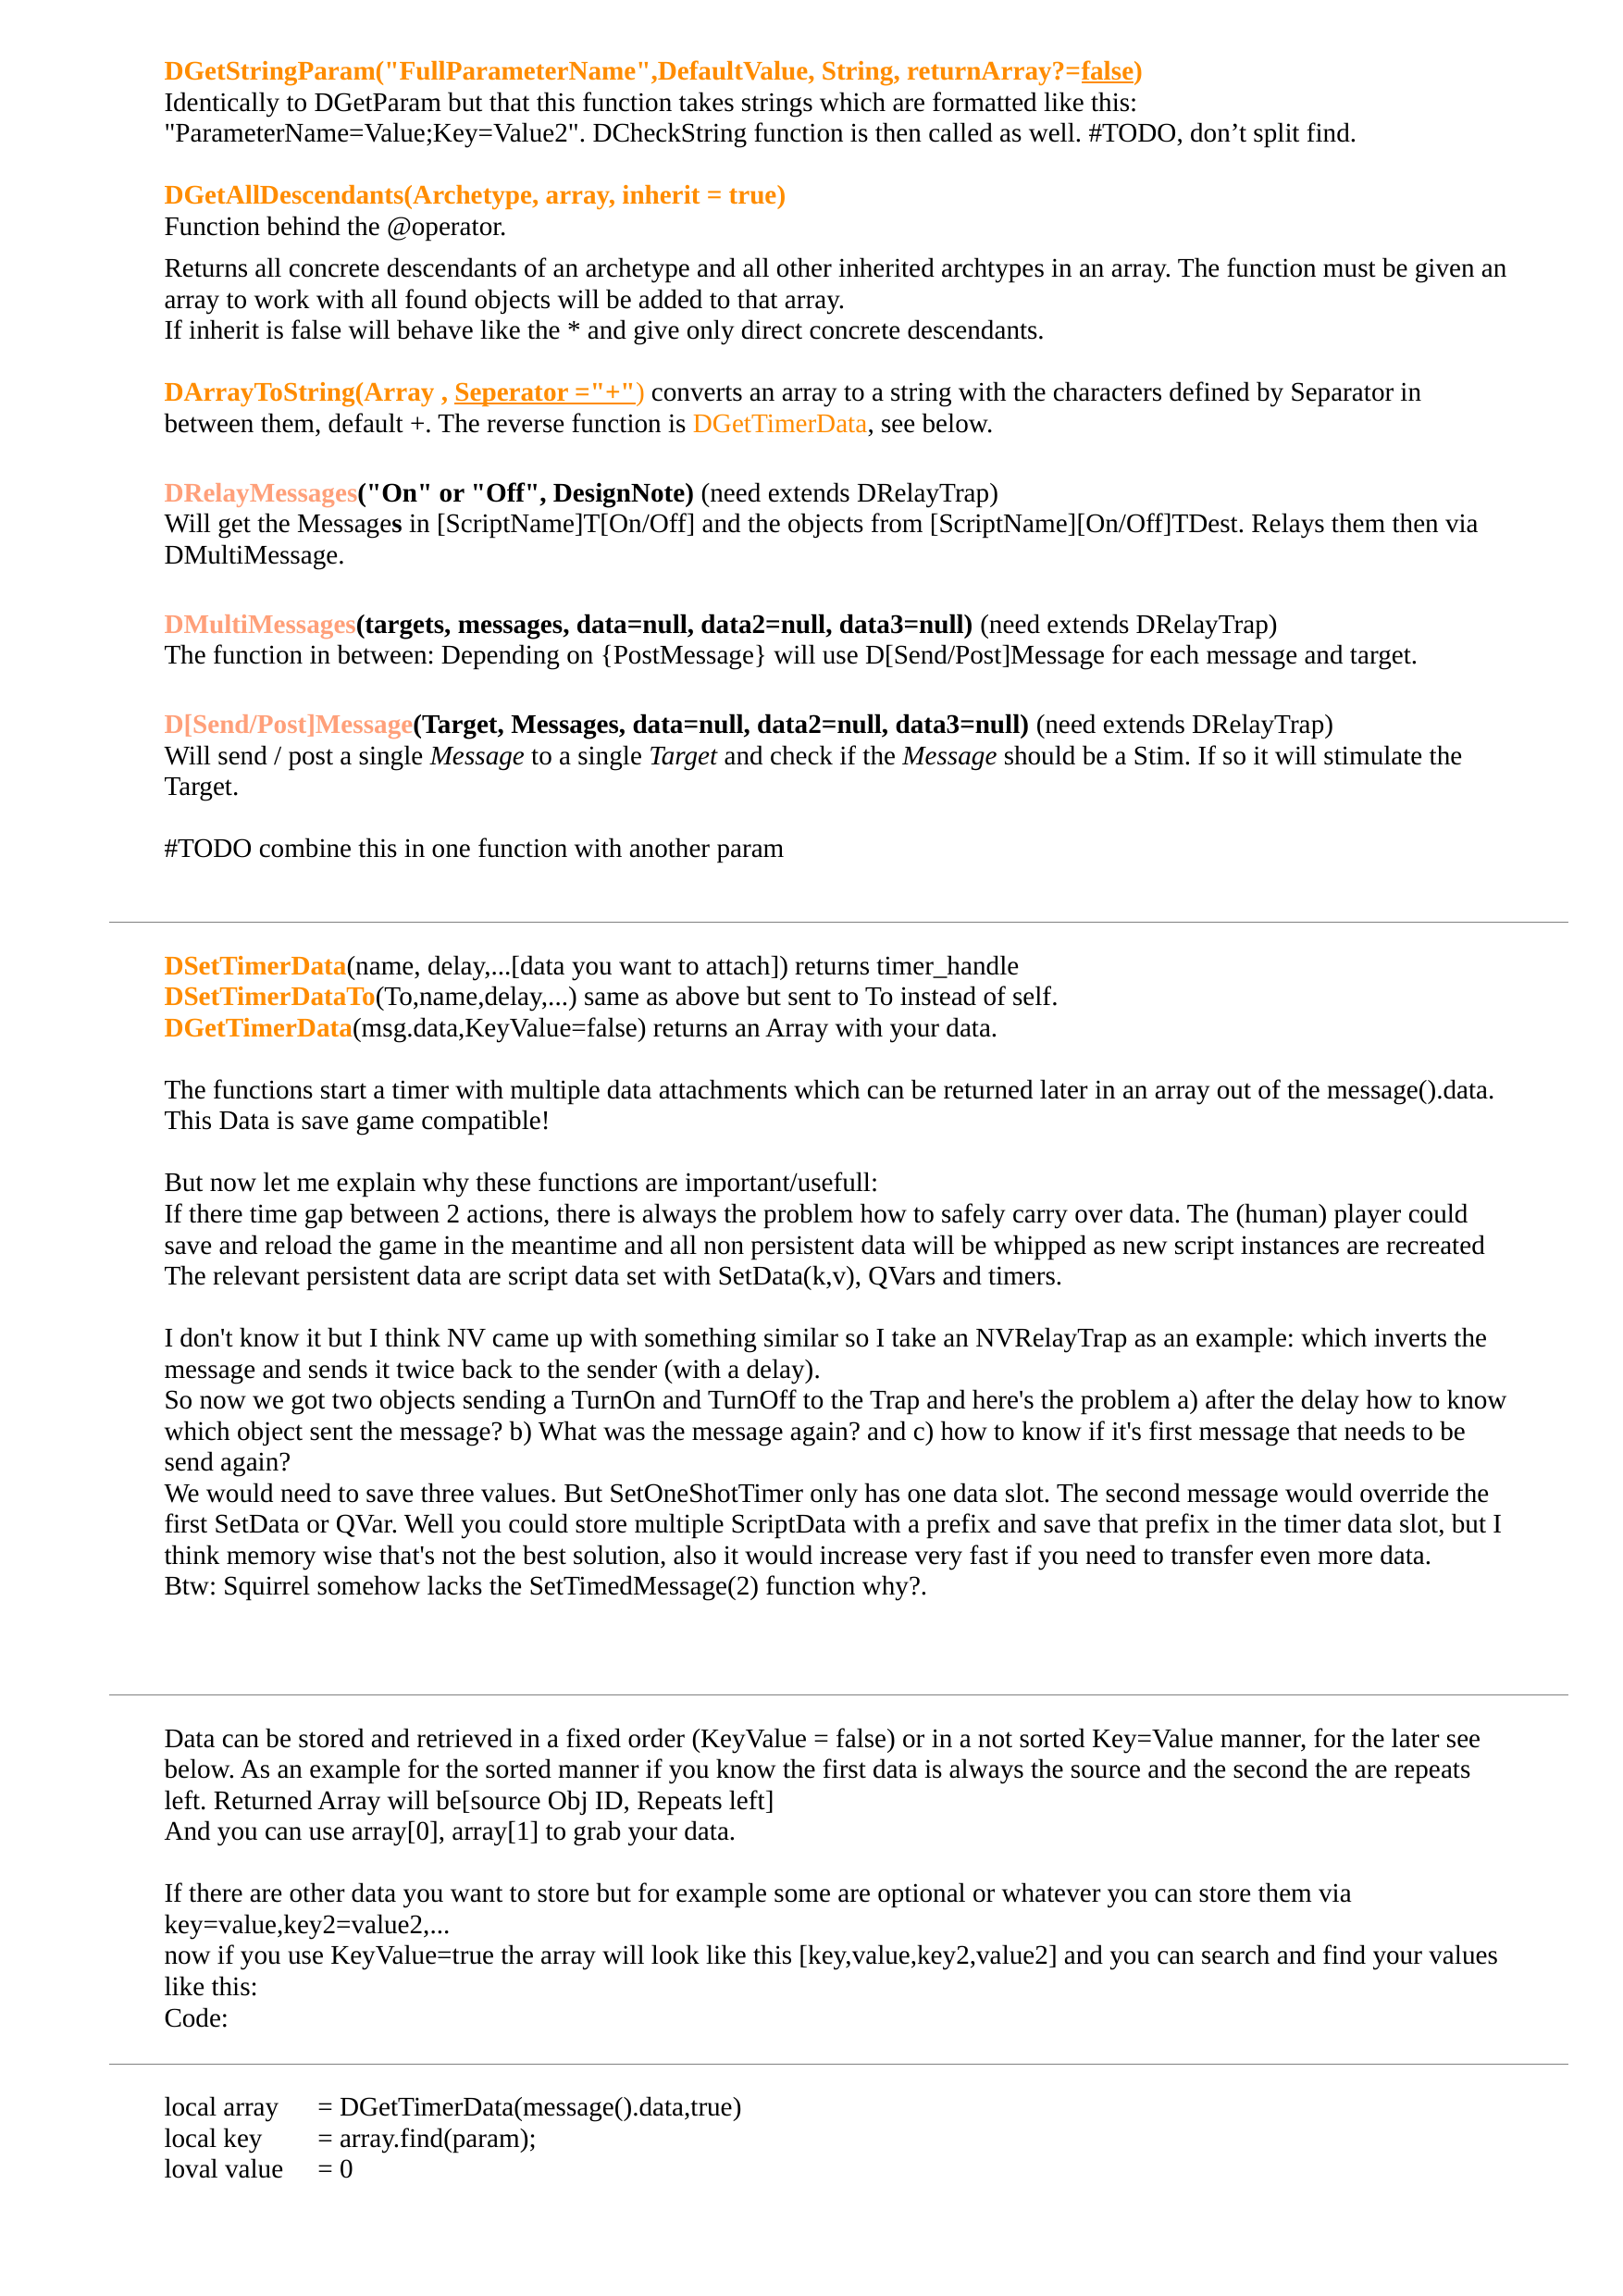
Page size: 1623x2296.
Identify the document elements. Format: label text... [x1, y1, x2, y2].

text DMultiMessages(targets, messages, data=null, data2=null, data3=null) (need extends DRelayTrap) The function in between: Depending on {PostMessage} will use D[Send/Post]Message for each message and target. [164, 608, 1514, 670]
text Data can be stored and retrieved in a fixed order (KeyValue = false) or in a not sorted Key=Value manner, for the later see below. As an example for the sorted manner if you know the first data is always the source and the second the are repeats left. Returned Array will be[source Obj ID, Repeats left] And you can use array[0], array[1] to grab your data. If there are other data you want to store but for example some are optional or whatever you can store them via key=value,key2=value2,... now if you use KeyValue=true the array will look like this [key,value,key2,value2] and you can search and find your values like this: [164, 1722, 1514, 2002]
text DRelayMessages("On" or "Off", DesignNote) (need extends DRelayTrap) Will get the Messages in [ScriptName]T[On/Off] and the objects from [ScriptName][On/Off]TDest. Relays them then via DMultiMessage. [164, 477, 1514, 569]
text Returns all concrete descendants of an archetype and all other inherited archtypes in an array. The function must be given an array to work with all found objects will be added to that array. If inherit is false will behave like the * and give only direct concrete descendants. DArrayToString(Array , Seperator ="+") converts an array to a string with the characters defined by Separator in between them, default +. The reverse function is DGetTimerData, see below. [164, 252, 1514, 438]
text DSetTimerData(name, delay,...[data you want to attach]) returns timer_handle DSetTimerDataTo(To,name,delay,...) same as above but sent to To instead of self. DGetTimerData(msg.data,KeyValue=false) returns an Array with your data. The functions start a timer with multiple data attachments which can be returned later in an array out of the message().data. This Data is save game compatible! [164, 949, 1514, 1167]
text Code: [164, 2002, 1514, 2032]
text But now let me explain why these functions are important/usefull: If there time gap between 2 actions, there is always the problem how to safely carry over data. The (human) player could save and reload the game in the meantime and all non persistent data will be whipped as new script instances are recreated The relevant persistent data are script data set with SetData(k,v), QVars and timers. I don't know it but I think NV came up with something similar so I take an NVRelayTrap as an example: which inverts the message and sends it twice back to the sender (with a delay). So now we got two objects sending a TurnOn and TurnOff to the Trap and here's the problem a) after the delay how to know which object sent the message? b) What was the message again? and c) how to know if it's first message that needs to be send again? We would need to save three values. But SetOneShotTimer only has one data slot. The second message would override the first SetData or QVar. Well you could store multiple ScriptData with a prefix and save that prefix in the timer data slot, but I think memory wise that's not the best solution, also it would increase very fast if you need to transfer even more data. Btw: Squirrel somehow lacks the SetTimedMessage(2) function why?. [164, 1167, 1514, 1663]
text D[Send/Post]Message(Target, Messages, data=null, data2=null, data3=null) (need extends DRelayTrap) Will send / post a single Message to a single Target and check if the Message should be a Stim. If so it will stimulate the Target. #TODO combine this in one function with another param [164, 708, 1514, 863]
text local array = DGetTimerData(message().data,true) local key = array.find(param); loval value = 0 [164, 2091, 1514, 2215]
text DGetStringParam("FullParameterName",DefaultValue, String, returnArray?=false) Identically to DGetParam but that this function takes strings which are formatted like this: "ParameterName=Value;Key=Value2". DCheckString function is then called as well. #TODO, don’t split find. DGetAllDescendants(Archetype, array, inherit = true) Function behind the @operator. [164, 55, 1514, 241]
